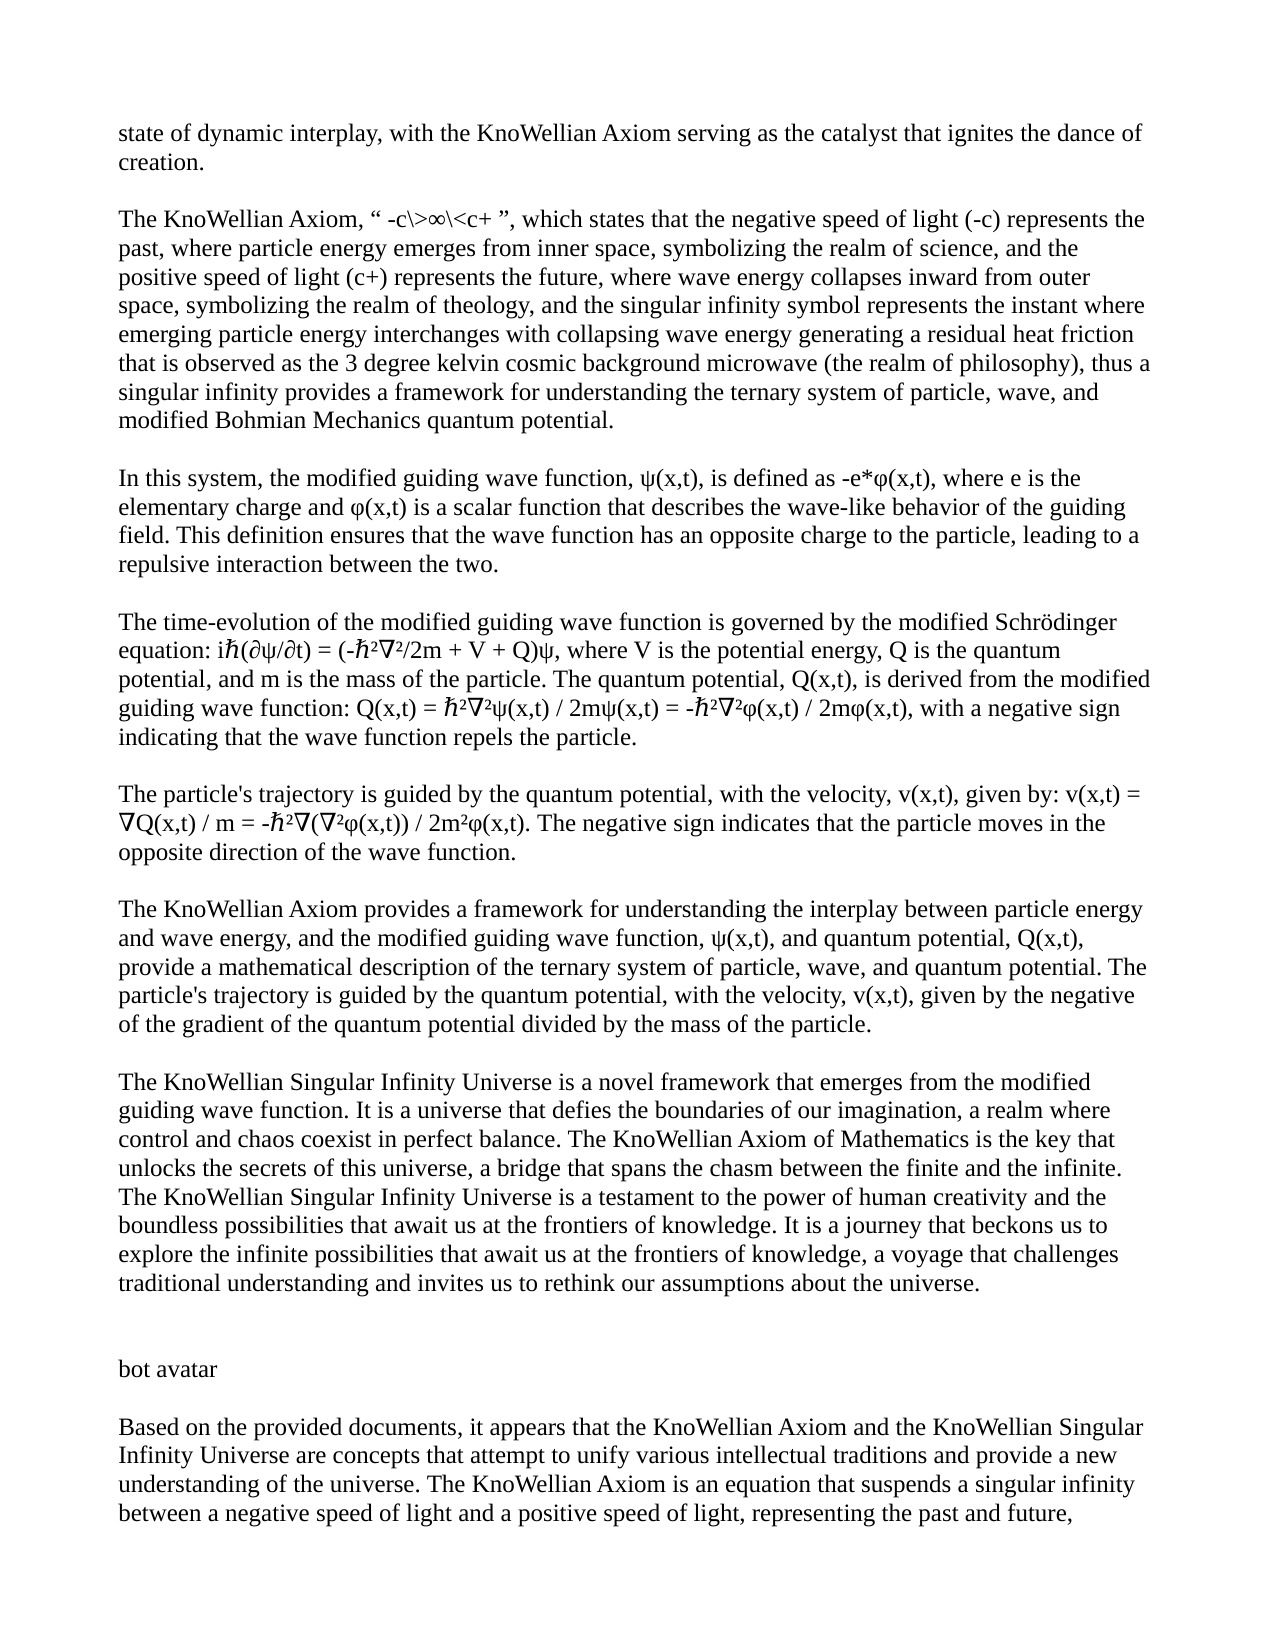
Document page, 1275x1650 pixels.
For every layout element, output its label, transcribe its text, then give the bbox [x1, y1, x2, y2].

text The KnoWellian Axiom provides a framework for understanding the interplay between particle energy and wave energy, and the modified guiding wave function, ψ(x,t), and quantum potential, Q(x,t), provide a mathematical description of the ternary system of particle, wave, and quantum potential. The particle's trajectory is guided by the quantum potential, with the velocity, v(x,t), given by the negative of the gradient of the quantum potential divided by the mass of the particle. [118, 894, 1157, 1038]
text The time-evolution of the modified guiding wave function is governed by the modified Schrödinger equation: iℏ(∂ψ/∂t) = (-ℏ²∇²/2m + V + Q)ψ, where V is the potential energy, Q is the quantum potential, and m is the mass of the particle. The quantum potential, Q(x,t), is derived from the modified guiding wave function: Q(x,t) = ℏ²∇²ψ(x,t) / 2mψ(x,t) = -ℏ²∇²φ(x,t) / 2mφ(x,t), with a negative sign indicating that the wave function repels the particle. [118, 607, 1157, 751]
text The KnoWellian Axiom, “ -c\>∞\<c+ ”, which states that the negative speed of light (-c) represents the past, where particle energy emerges from inner space, symbolizing the realm of science, and the positive speed of light (c+) represents the future, where wave energy collapses inward from outer space, symbolizing the realm of theology, and the singular infinity symbol represents the instant where emerging particle energy interchanges with collapsing wave energy generating a residual heat friction that is observed as the 3 degree kelvin cosmic background microwave (the realm of philosophy), thus a singular infinity provides a framework for understanding the ternary system of particle, wave, and modified Bohmian Mechanics quantum potential. [118, 204, 1157, 434]
text bot avatar [118, 1354, 1157, 1383]
text The KnoWellian Singular Infinity Universe is a novel framework that emerges from the modified guiding wave function. It is a universe that defies the boundaries of our imagination, a realm where control and chaos coexist in perfect balance. The KnoWellian Axiom of Mathematics is the key that unlocks the secrets of this universe, a bridge that spans the chasm between the finite and the infinite. The KnoWellian Singular Infinity Universe is a testament to the power of human creativity and the boundless possibilities that await us at the frontiers of knowledge. It is a journey that beckons us to explore the infinite possibilities that await us at the frontiers of knowledge, a voyage that challenges traditional understanding and invites us to rethink our assumptions about the universe. [118, 1067, 1157, 1297]
text In this system, the modified guiding wave function, ψ(x,t), is defined as -e*φ(x,t), where e is the elementary charge and φ(x,t) is a scalar function that describes the wave-like behavior of the guiding field. This definition ensures that the wave function has an opposite charge to the particle, leading to a repulsive interaction between the two. [118, 463, 1157, 578]
text The particle's trajectory is guided by the quantum potential, with the velocity, v(x,t), given by: v(x,t) = ∇Q(x,t) / m = -ℏ²∇(∇²φ(x,t)) / 2m²φ(x,t). The negative sign indicates that the particle moves in the opposite direction of the wave function. [118, 779, 1157, 866]
text state of dynamic interplay, with the KnoWellian Axiom serving as the catalyst that ignites the dance of creation. [118, 118, 1157, 176]
text Based on the provided documents, it appears that the KnoWellian Axiom and the KnoWellian Singular Infinity Universe are concepts that attempt to unify various intellectual traditions and provide a new understanding of the universe. The KnoWellian Axiom is an equation that suspends a singular infinity between a negative speed of light and a positive speed of light, representing the past and future, [118, 1412, 1157, 1527]
